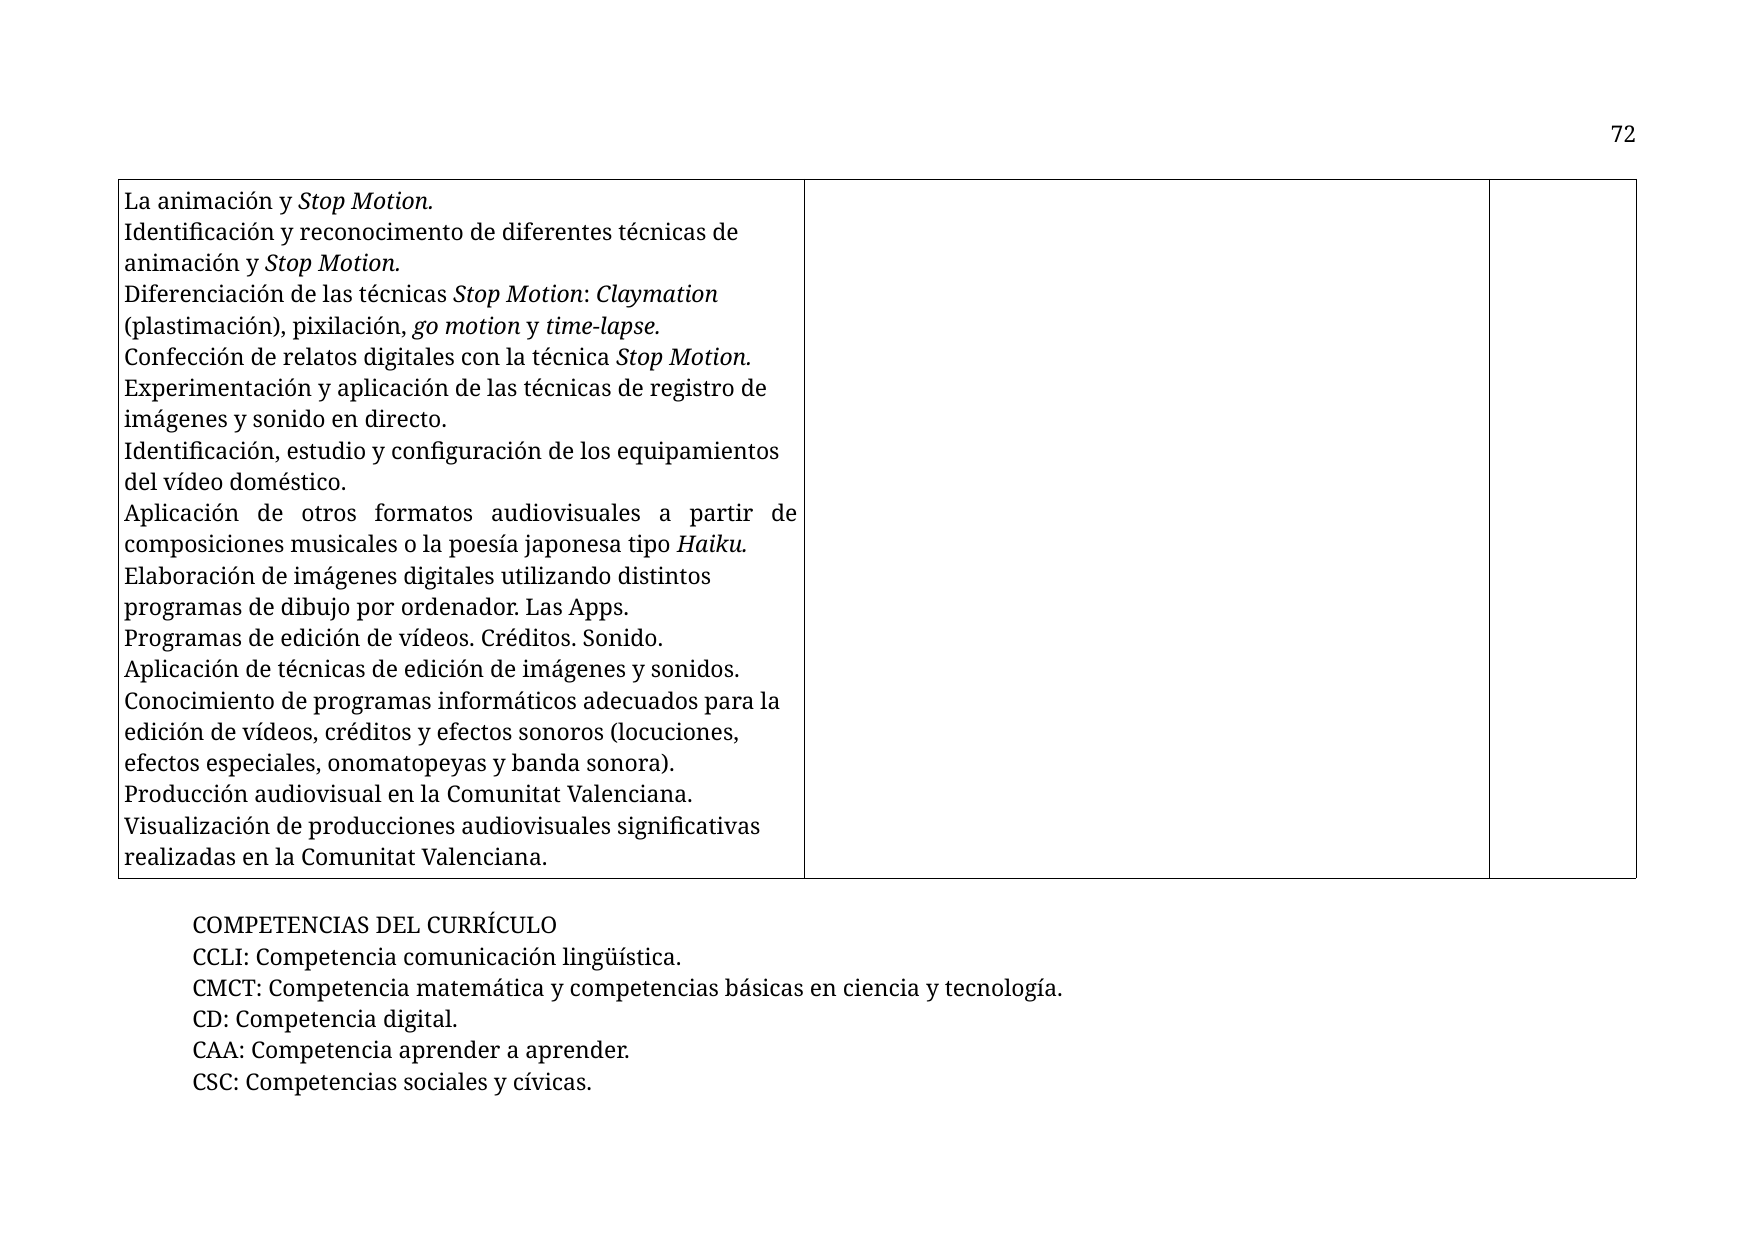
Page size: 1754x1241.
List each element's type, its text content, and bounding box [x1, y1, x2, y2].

text CSC: Competencias sociales y cívicas. [118, 1066, 1636, 1097]
text COMPETENCIAS DEL CURRÍCULO [118, 909, 1636, 941]
table_cell [1490, 180, 1636, 878]
table_cell La animación y Stop Motion. Identificación y reconocimento de diferentes técnicas de animación y Stop Motion. Diferenciación de las técnicas Stop Motion: Claymation (plastimación), pixilación, go motion y time-lapse. Confección de relatos digitales con la técnica Stop Motion. Experimentación y aplicación de las técnicas de registro de imágenes y sonido en directo. Identificación, estudio y configuración de los equipamientos del vídeo doméstico. Aplicación de otros formatos audiovisuales a partir de composiciones musicales o la poesía japonesa tipo Haiku. Elaboración de imágenes digitales utilizando distintos programas de dibujo por ordenador. Las Apps. Programas de edición de vídeos. Créditos. Sonido. Aplicación de técnicas de edición de imágenes y sonidos. Conocimiento de programas informáticos adecuados para la edición de vídeos, créditos y efectos sonoros (locuciones, efectos especiales, onomatopeyas y banda sonora). Producción audiovisual en la Comunitat Valenciana. Visualización de producciones audiovisuales significativas realizadas en la Comunitat Valenciana. [119, 180, 804, 878]
text CCLI: Competencia comunicación lingüística. [118, 941, 1636, 972]
text CAA: Competencia aprender a aprender. [118, 1034, 1636, 1066]
text CD: Competencia digital. [118, 1003, 1636, 1034]
text CMCT: Competencia matemática y competencias básicas en ciencia y tecnología. [118, 972, 1636, 1003]
table_cell [805, 180, 1489, 878]
